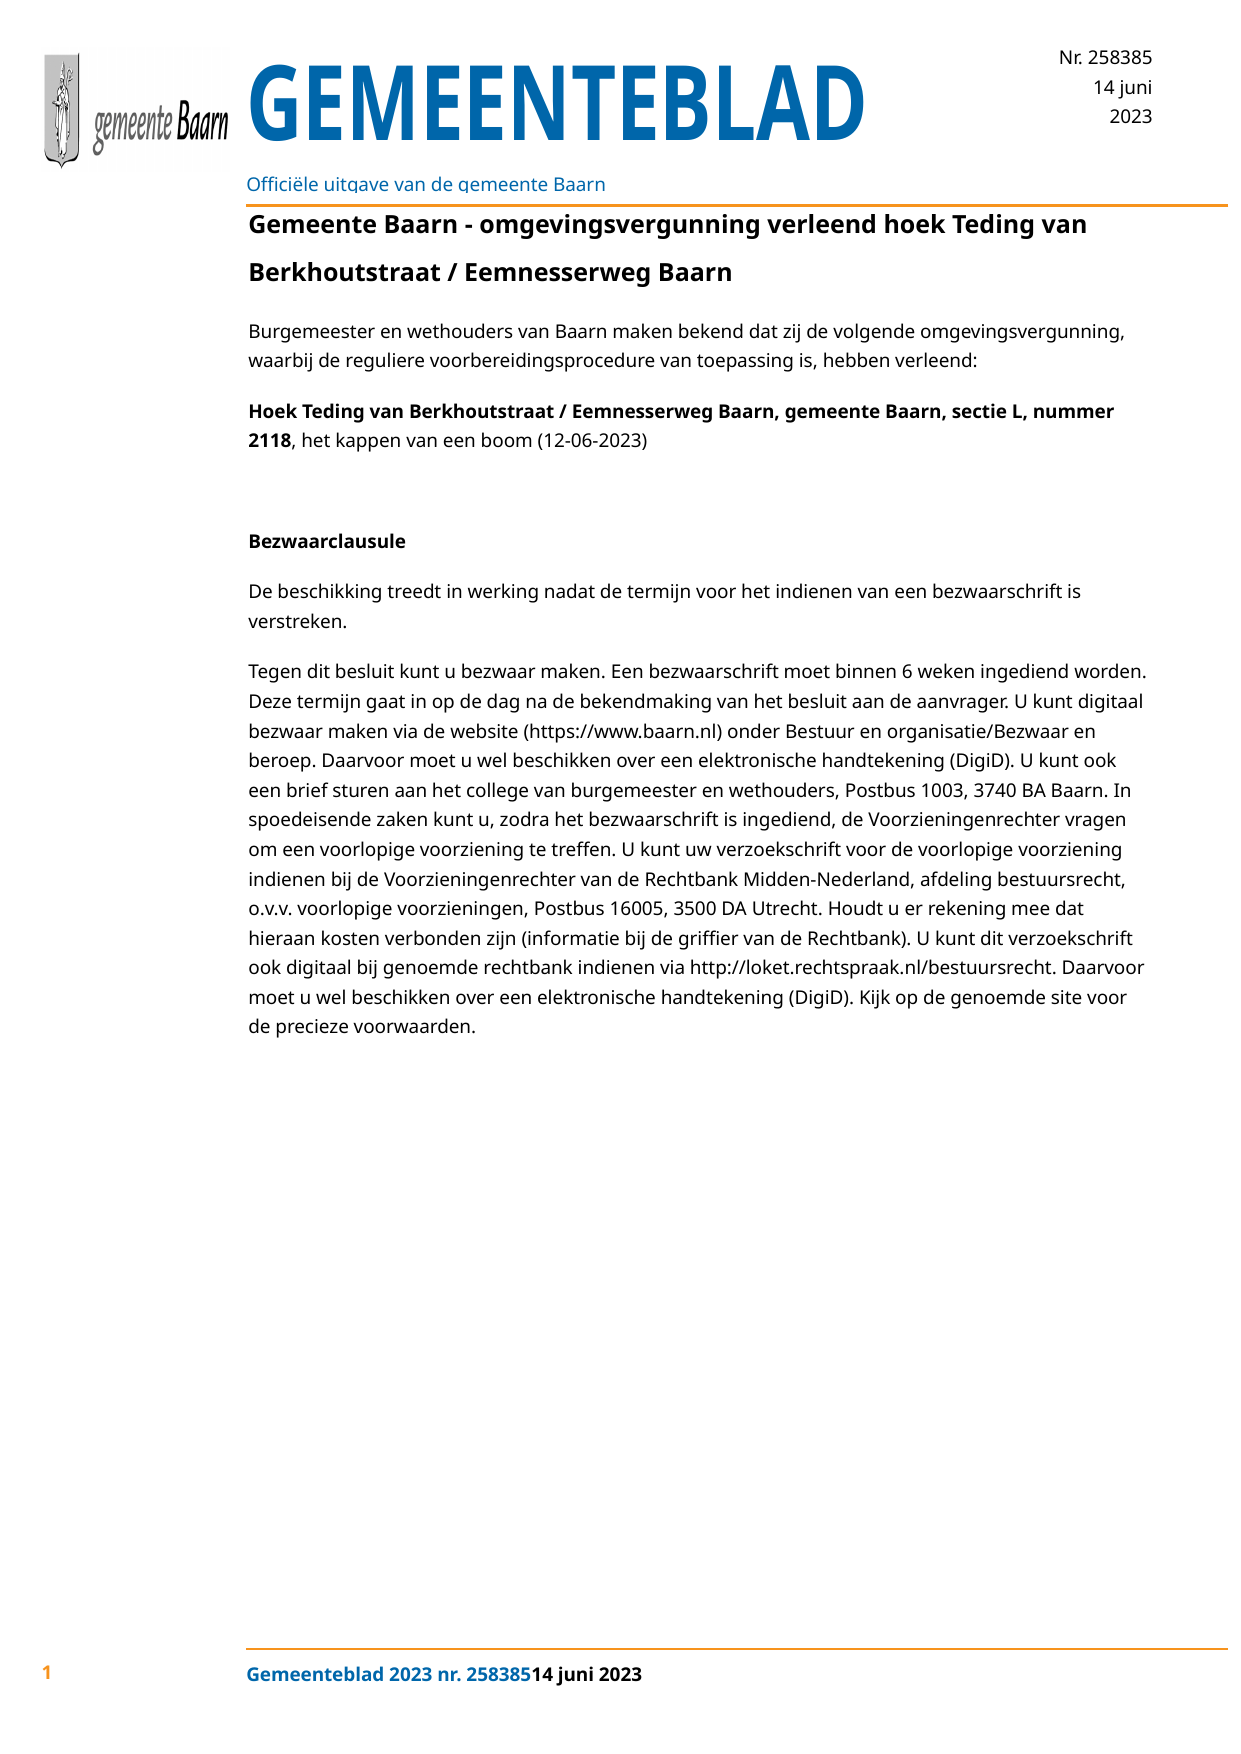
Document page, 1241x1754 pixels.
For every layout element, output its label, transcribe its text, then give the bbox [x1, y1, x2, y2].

text Gemeente Baarn - omgevingsvergunning verleend hoek Teding van Berkhoutstraat / Eemnesserweg Baarn [248, 207, 1152, 288]
text De beschikking treedt in werking nadat de termijn voor het indienen van een bezwaarschrift is verstreken. [248, 579, 1152, 634]
text Tegen dit besluit kunt u bezwaar maken. Een bezwaarschrift moet binnen 6 weken ingediend worden. Deze termijn gaat in op de dag na de bekendmaking van het besluit aan de aanvrager. U kunt digitaal bezwaar maken via de website (https://www.baarn.nl) onder Bestuur en organisatie/Bezwaar en beroep. Daarvoor moet u wel beschikken over een elektronische handtekening (DigiD). U kunt ook een brief sturen aan het college van burgemeester en wethouders, Postbus 1003, 3740 BA Baarn. In spoedeisende zaken kunt u, zodra het bezwaarschrift is ingediend, de Voorzieningenrechter vragen om een voorlopige voorziening te treffen. U kunt uw verzoekschrift voor de voorlopige voorziening indienen bij de Voorzieningenrechter van de Rechtbank Midden-Nederland, afdeling bestuursrecht, o.v.v. voorlopige voorzieningen, Postbus 16005, 3500 DA Utrecht. Houdt u er rekening mee dat hieraan kosten verbonden zijn (informatie bij de griffier van de Rechtbank). U kunt dit verzoekschrift ook digitaal bij genoemde rechtbank indienen via http://loket.rechtspraak.nl/bestuursrecht. Daarvoor moet u wel beschikken over een elektronische handtekening (DigiD). Kijk op de genoemde site voor de precieze voorwaarden. [248, 659, 1152, 1039]
text Bezwaarclausule [248, 528, 1152, 554]
text Hoek Teding van Berkhoutstraat / Eemnesserweg Baarn, gemeente Baarn, sectie L, nummer 2118, het kappen van een boom (12-06-2023) [248, 398, 1152, 453]
picture [41, 47, 231, 172]
text Burgemeester en wethouders van Baarn maken bekend dat zij de volgende omgevingsvergunning, waarbij de reguliere voorbereidingsprocedure van toepassing is, hebben verleend: [248, 318, 1152, 373]
